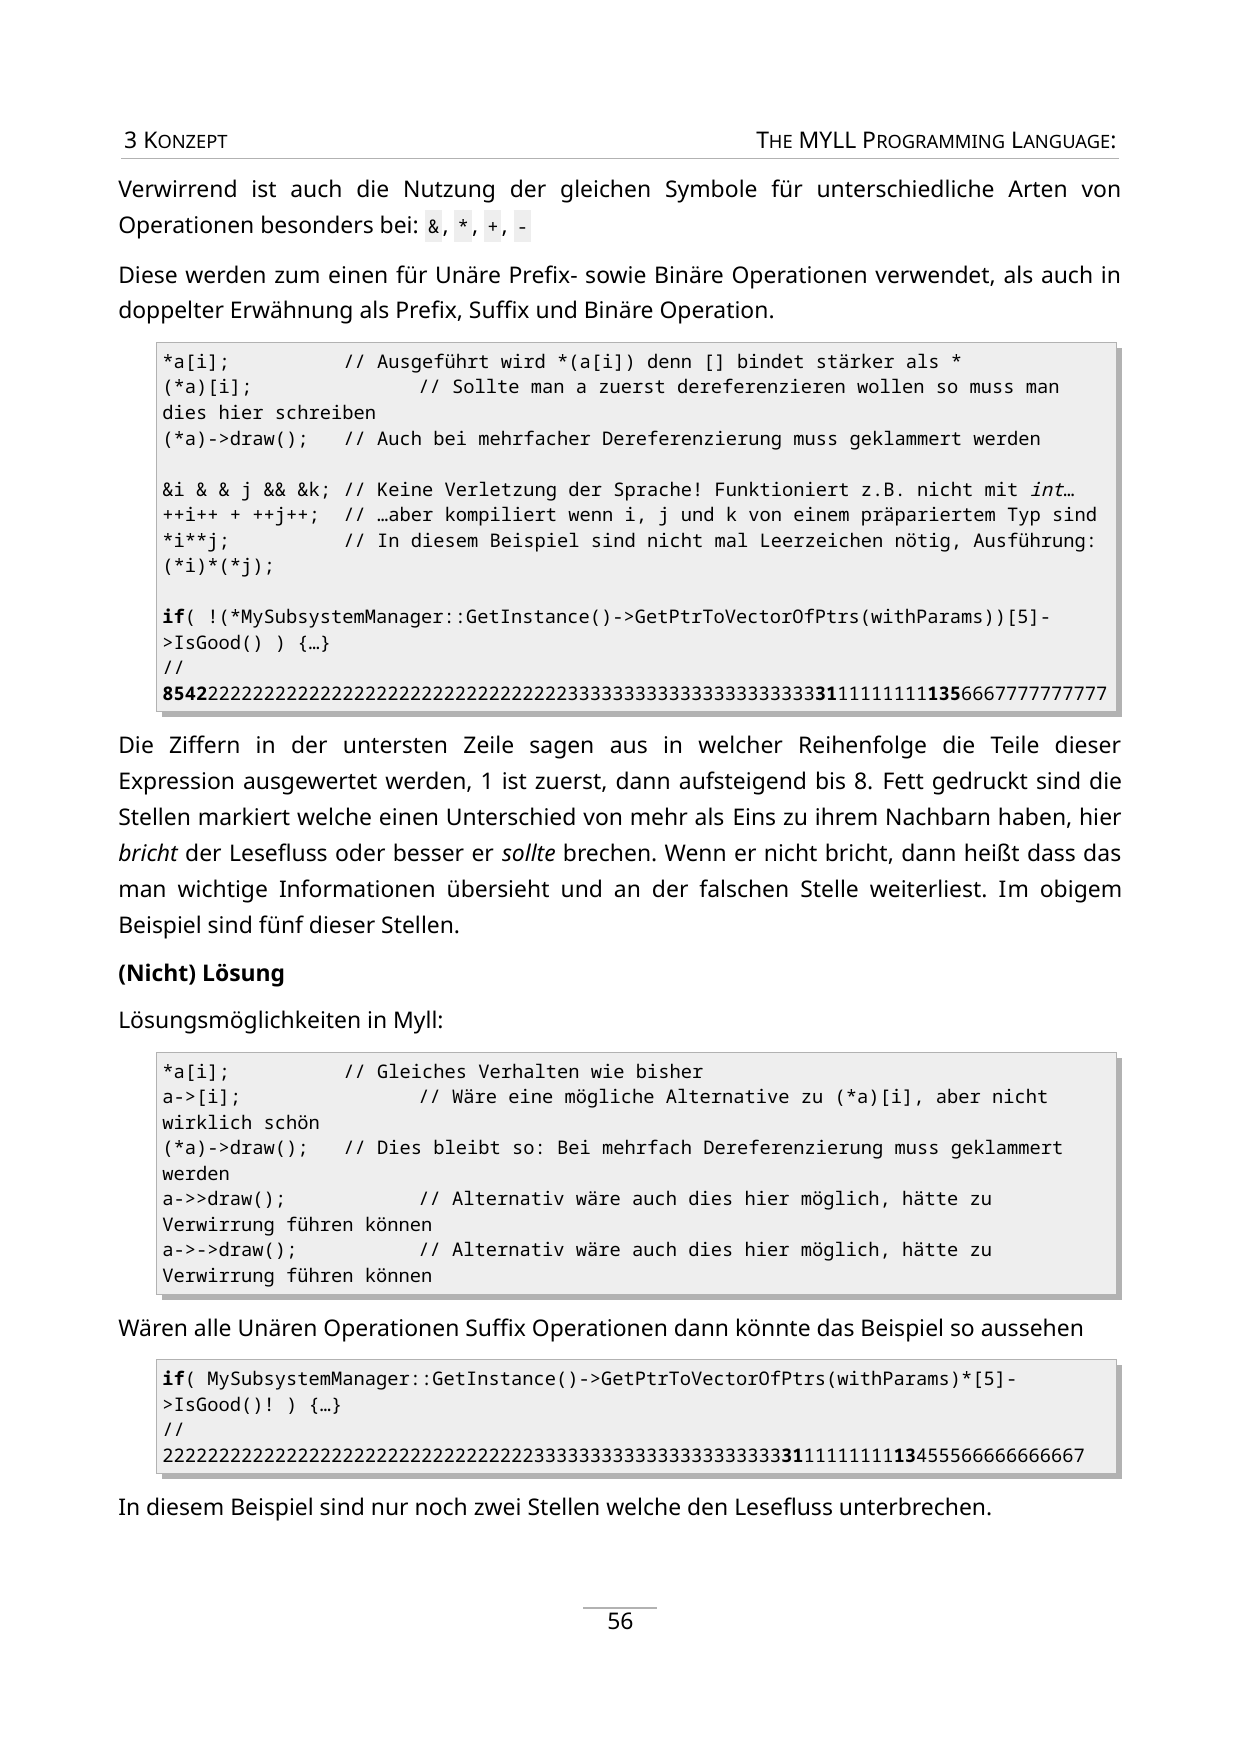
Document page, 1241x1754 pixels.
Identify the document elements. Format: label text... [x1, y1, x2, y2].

text Wären alle Unären Operationen Suffix Operationen dann könnte das Beispiel so aussehen [118, 1312, 1122, 1343]
text Die Ziffern in der untersten Zeile sagen aus in welcher Reihenfolge die Teile dieser Expression ausgewertet werden, 1 ist zuerst, dann aufsteigend bis 8. Fett gedruckt sind die Stellen markiert welche einen Unterschied von mehr als Eins zu ihrem Nachbarn haben, hier bricht der Lesefluss oder besser er sollte brechen. Wenn er nicht bricht, dann heißt dass das man wichtige Informationen übersieht und an der falschen Stelle weiterliest. Im obigem Beispiel sind fünf dieser Stellen. [118, 729, 1122, 940]
text *a[i]; // Gleiches Verhalten wie bisher a->[i]; // Wäre eine mögliche Alternative zu (*a)[i], aber nicht wirklich schön (*a)->draw(); // Dies bleibt so: Bei mehrfach Dereferenzierung muss geklammert werden a->>draw(); // Alternativ wäre auch dies hier möglich, hätte zu Verwirrung führen können a->->draw(); // Alternativ wäre auch dies hier möglich, hätte zu Verwirrung führen können [157, 1053, 1116, 1294]
text Lösungsmöglichkeiten in Myll: [118, 1004, 1122, 1036]
text &i & & j && &k; // Keine Verletzung der Sprache! Funktioniert z.B. nicht mit int… [157, 470, 1116, 495]
text (Nicht) Lösung [118, 957, 1122, 988]
text ++i++ + ++j++; // …aber kompiliert wenn i, j und k von einem präpariertem Typ sind [157, 495, 1116, 521]
text Verwirrend ist auch die Nutzung der gleichen Symbole für unterschiedliche Arten von Operationen besonders bei: &, *, +, - [118, 173, 1122, 242]
text *i**j; // In diesem Beispiel sind nicht mal Leerzeichen nötig, Ausführung: (*i)*(*j); if( !(*MySubsystemManager::GetInstance()->GetPtrToVectorOfPtrs(withParams))[5]->IsGood() ) {…} // 854222222222222222222222222222222222333333333333333333333331111111111356667777777777 [157, 521, 1116, 711]
text if( MySubsystemManager::GetInstance()->GetPtrToVectorOfPtrs(withParams)*[5]->IsGood()! ) {…} // 2222222222222222222222222222222223333333333333333333333311111111113455566666666667 [157, 1360, 1116, 1473]
text Diese werden zum einen für Unäre Prefix- sowie Binäre Operationen verwendet, als auch in doppelter Erwähnung als Prefix, Suffix und Binäre Operation. [118, 258, 1122, 326]
text In diesem Beispiel sind nur noch zwei Stellen welche den Lesefluss unterbrechen. [118, 1491, 1122, 1522]
text (*a)->draw(); // Auch bei mehrfacher Dereferenzierung muss geklammert werden [157, 419, 1116, 470]
text *a[i]; // Ausgeführt wird *(a[i]) denn [] bindet stärker als * (*a)[i]; // Sollte man a zuerst dereferenzieren wollen so muss man dies hier schreiben [157, 343, 1116, 419]
